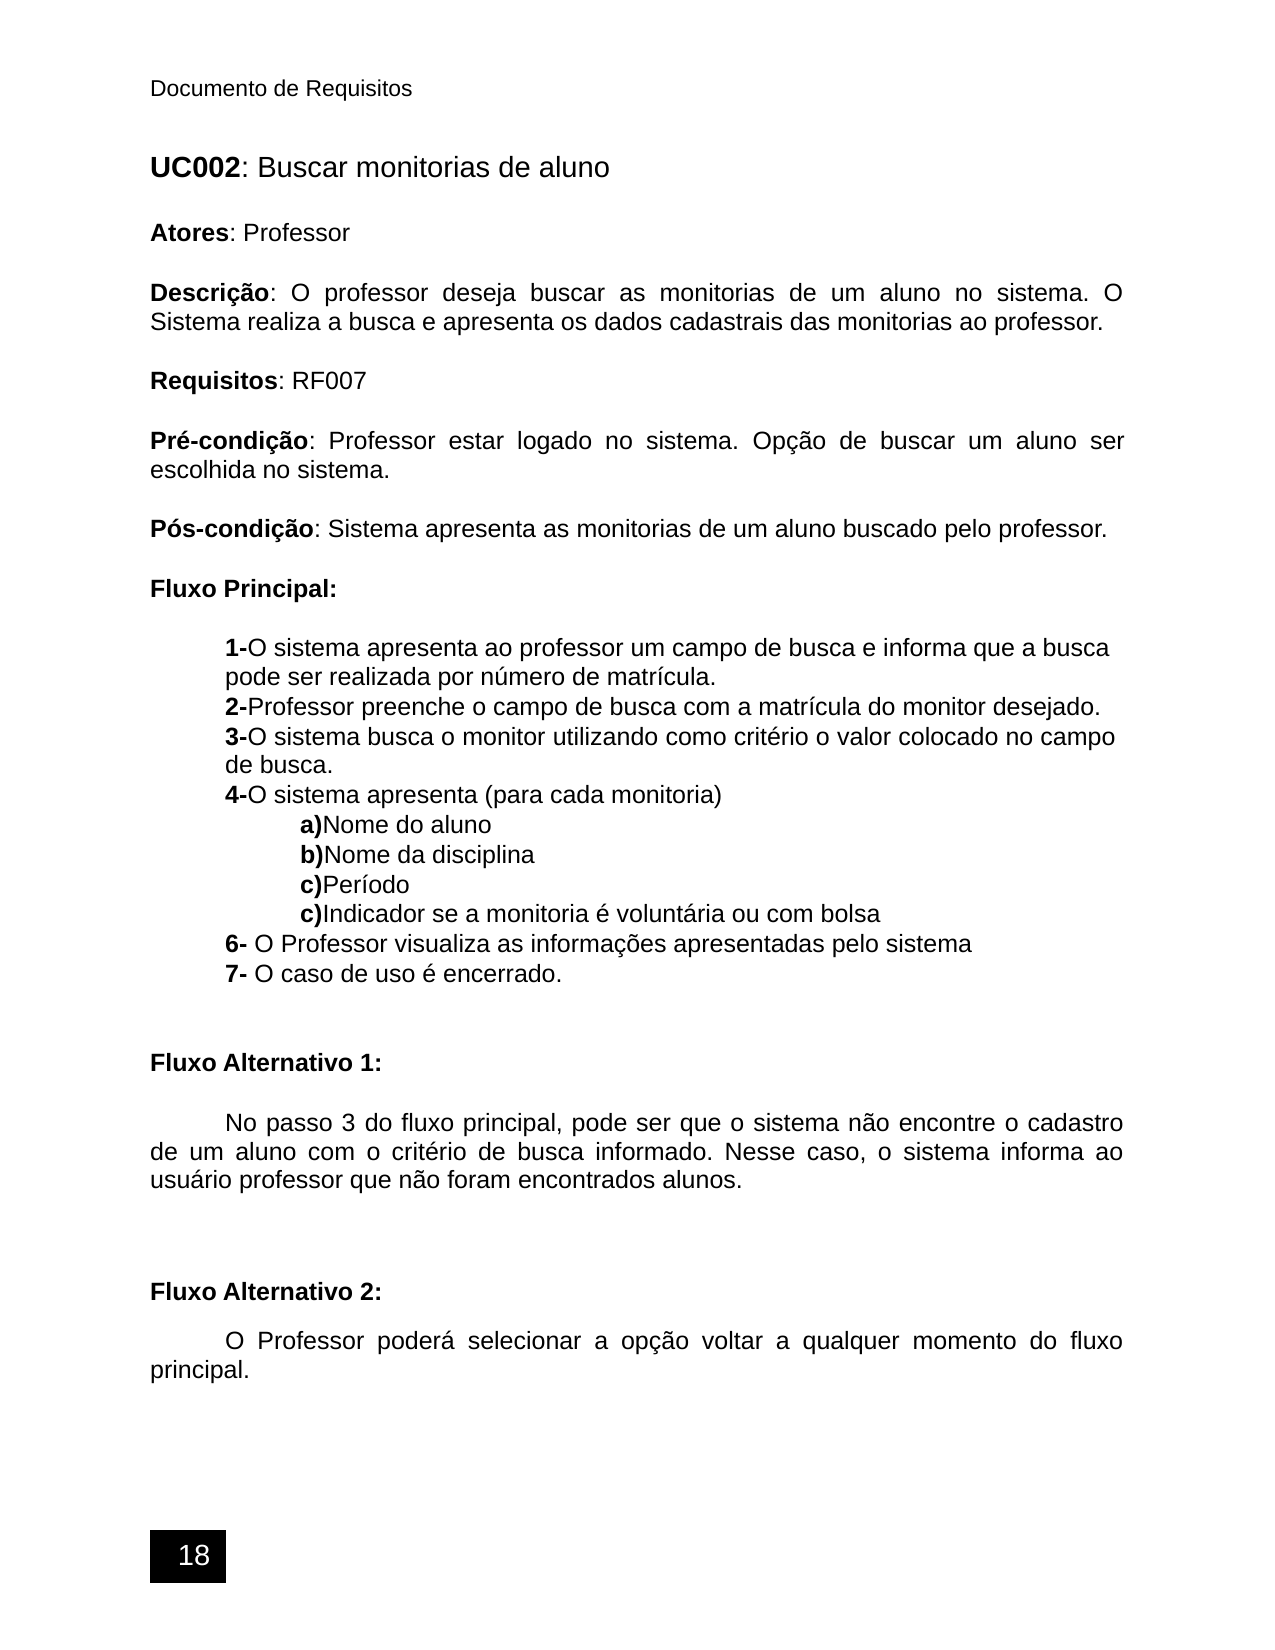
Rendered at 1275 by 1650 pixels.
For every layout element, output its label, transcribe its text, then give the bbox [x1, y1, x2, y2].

text No passo 3 do fluxo principal, pode ser que o sistema não encontre o cadastro de um aluno com o critério de busca informado. Nesse caso, o sistema informa ao usuário professor que não foram encontrados alunos. [150, 1108, 1125, 1194]
text Pós-condição: Sistema apresenta as monitorias de um aluno buscado pelo professor. [150, 514, 1125, 543]
text 3-O sistema busca o monitor utilizando como critério o valor colocado no campo de busca. [150, 722, 1125, 779]
text 4-O sistema apresenta (para cada monitoria) [150, 780, 1125, 809]
text Requisitos: RF007 [150, 366, 1125, 395]
text 2-Professor preenche o campo de busca com a matrícula do monitor desejado. [150, 692, 1125, 721]
text Fluxo Alternativo 1: [150, 1048, 1125, 1077]
text 6- O Professor visualiza as informações apresentadas pelo sistema [150, 929, 1125, 958]
text Fluxo Alternativo 2: [150, 1277, 1125, 1306]
text Atores: Professor [150, 218, 1125, 247]
text c)Indicador se a monitoria é voluntária ou com bolsa [150, 899, 1125, 928]
text 1-O sistema apresenta ao professor um campo de busca e informa que a busca pode ser realizada por número de matrícula. [150, 633, 1125, 691]
subtitle UC002: Buscar monitorias de aluno [150, 150, 1125, 183]
text b)Nome da disciplina [150, 840, 1125, 868]
text a)Nome do aluno [150, 810, 1125, 839]
text O Professor poderá selecionar a opção voltar a qualquer momento do fluxo principal. [150, 1326, 1125, 1384]
text Pré-condição: Professor estar logado no sistema. Opção de buscar um aluno ser escolhida no sistema. [150, 426, 1125, 483]
text Fluxo Principal: [150, 574, 1125, 602]
text Descrição: O professor deseja buscar as monitorias de um aluno no sistema. O Sistema realiza a busca e apresenta os dados cadastrais das monitorias ao professor. [150, 278, 1125, 335]
text 7- O caso de uso é encerrado. [150, 959, 1125, 988]
text c)Período [150, 869, 1125, 898]
